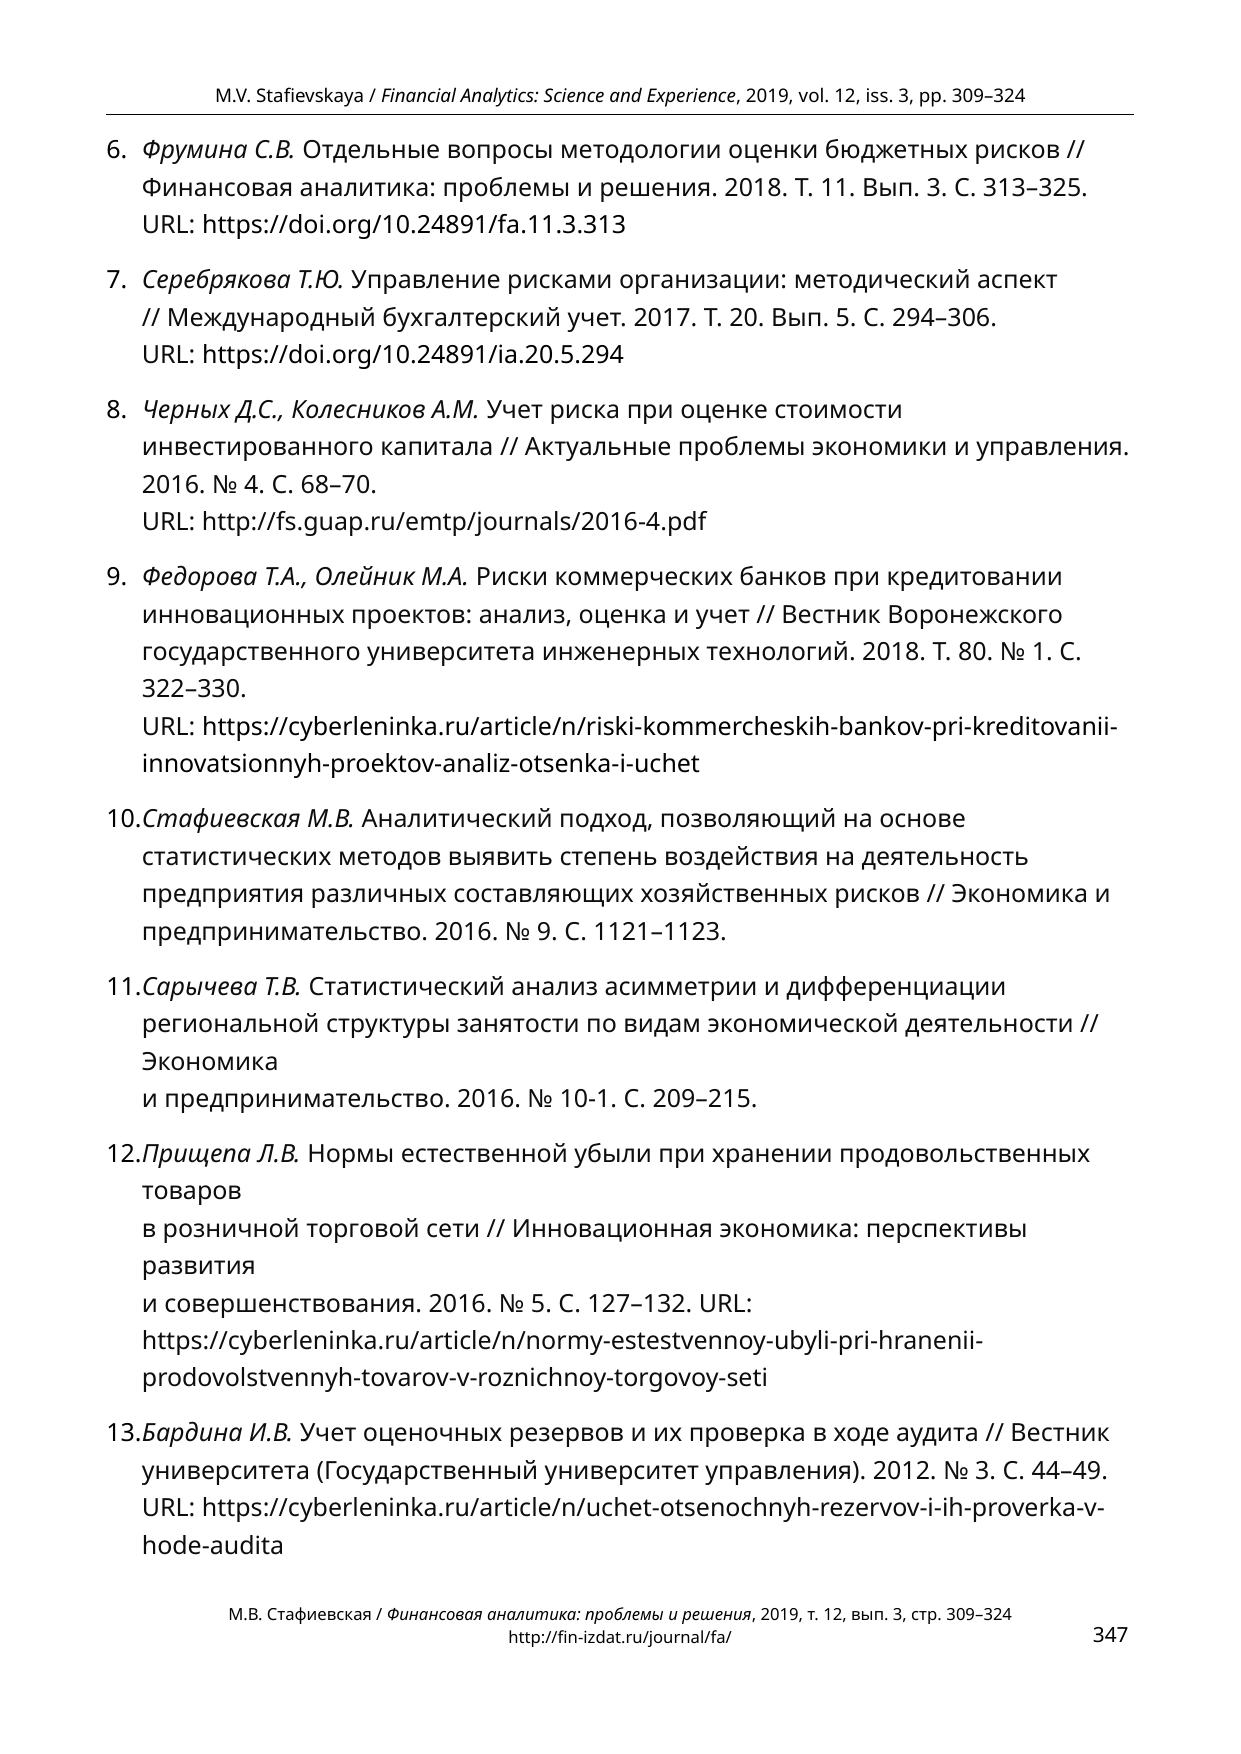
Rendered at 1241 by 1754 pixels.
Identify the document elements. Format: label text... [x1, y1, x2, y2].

list Бардина И.В. Учет оценочных резервов и их проверка в ходе аудита // Вестник университета (Государственный университет управления). 2012. № 3. С. 44–49. URL: https://cyberleninka.ru/article/n/uchet-otsenochnyh-rezervov-i-ih-proverka-v-hode-audita [106, 1415, 1134, 1561]
list Серебрякова Т.Ю. Управление рисками организации: методический аспект // Международный бухгалтерский учет. 2017. Т. 20. Вып. 5. С. 294–306. URL: https://doi.org/10.24891/ia.20.5.294 [106, 262, 1134, 371]
list Прищепа Л.В. Нормы естественной убыли при хранении продовольственных товаров в розничной торговой сети // Инновационная экономика: перспективы развития и совершенствования. 2016. № 5. С. 127–132. URL: https://cyberleninka.ru/article/n/normy-estestvennoy-ubyli-pri-hranenii-prodovolstvennyh-tovarov-v-roznichnoy-torgovoy-seti [106, 1136, 1134, 1394]
list Фрумина С.В. Отдельные вопросы методологии оценки бюджетных рисков // Финансовая аналитика: проблемы и решения. 2018. Т. 11. Вып. 3. С. 313–325. URL: https://doi.org/10.24891/fa.11.3.313 [106, 132, 1134, 241]
list Сарычева Т.В. Статистический анализ асимметрии и дифференциации региональной структуры занятости по видам экономической деятельности // Экономика и предпринимательство. 2016. № 10-1. С. 209–215. [106, 968, 1134, 1114]
list Федорова Т.А., Олейник М.А. Риски коммерческих банков при кредитовании инновационных проектов: анализ, оценка и учет // Вестник Воронежского государственного университета инженерных технологий. 2018. Т. 80. № 1. С. 322–330. URL: https://cyberleninka.ru/article/n/riski-kommercheskih-bankov-pri-kreditovanii-innovatsionnyh-proektov-analiz-otsenka-i-uchet [106, 559, 1134, 780]
list Стафиевская М.В. Аналитический подход, позволяющий на основе статистических методов выявить степень воздействия на деятельность предприятия различных составляющих хозяйственных рисков // Экономика и предпринимательство. 2016. № 9. С. 1121–1123. [106, 801, 1134, 947]
list Черных Д.С., Колесников А.М. Учет риска при оценке стоимости инвестированного капитала // Актуальные проблемы экономики и управления. 2016. № 4. С. 68–70. URL: http://fs.guap.ru/emtp/journals/2016-4.pdf [106, 392, 1134, 538]
